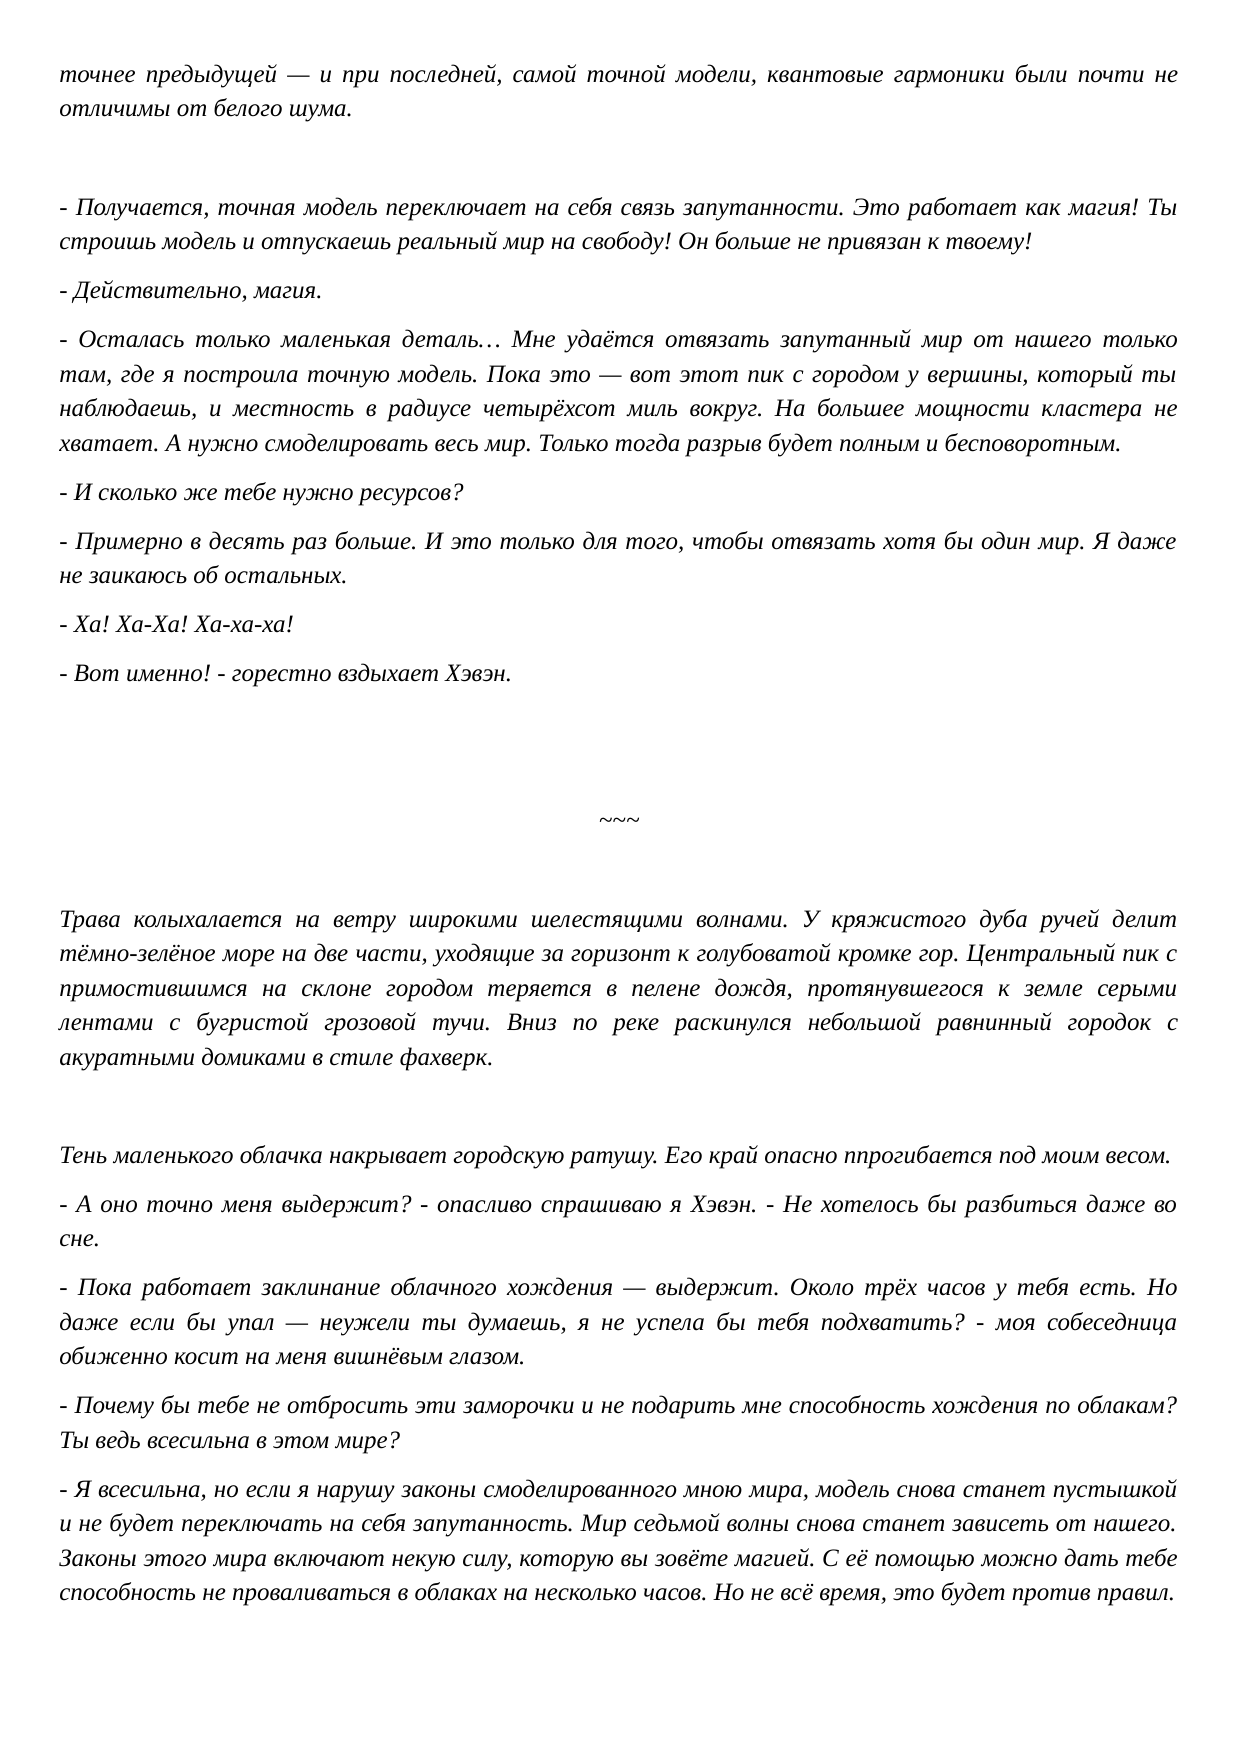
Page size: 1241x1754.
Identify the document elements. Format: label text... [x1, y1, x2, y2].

text - Пока работает заклинание облачного хождения — выдержит. Около трёх часов у тебя есть. Но даже если бы упал — неужели ты думаешь, я не успела бы тебя подхватить? - моя собеседница обиженно косит на меня вишнёвым глазом. [59, 1272, 1181, 1370]
text точнее предыдущей — и при последней, самой точной модели, квантовые гармоники были почти не отличимы от белого шума. [59, 59, 1181, 122]
text - Получается, точная модель переключает на себя связь запутанности. Это работает как магия! Ты строишь модель и отпускаешь реальный мир на свободу! Он больше не привязан к твоему! [59, 192, 1181, 255]
text Тень маленького облачка накрывает городскую ратушу. Его край опасно ппрогибается под моим весом. [59, 1140, 1181, 1168]
text - Осталась только маленькая деталь… Мне удаётся отвязать запутанный мир от нашего только там, где я построила точную модель. Пока это — вот этот пик с городом у вершины, который ты наблюдаешь, и местность в радиусе четырёхсот миль вокруг. На большее мощности кластера не хватает. А нужно смоделировать весь мир. Только тогда разрыв будет полным и бесповоротным. [59, 324, 1181, 456]
text - А оно точно меня выдержит? - опасливо спрашиваю я Хэвэн. - Не хотелось бы разбиться даже во сне. [59, 1189, 1181, 1252]
text - Почему бы тебе не отбросить эти заморочки и не подарить мне способность хождения по облакам? Ты ведь всесильна в этом мире? [59, 1390, 1181, 1454]
text - И сколько же тебе нужно ресурсов? [59, 477, 1181, 506]
text - Действительно, магия. [59, 275, 1181, 304]
text Трава колыхалается на ветру широкими шелестящими волнами. У кряжистого дуба ручей делит тёмно-зелёное море на две части, уходящие за горизонт к голубоватой кромке гор. Центральный пик с примостившимся на склоне городом теряется в пелене дождя, протянувшегося к земле серыми лентами с бугристой грозовой тучи. Вниз по реке раскинулся небольшой равнинный городок с акуратными домиками в стиле фахверк. [59, 904, 1181, 1070]
text - Ха! Ха-Ха! Ха-ха-ха! [59, 609, 1181, 638]
text - Примерно в десять раз больше. И это только для того, чтобы отвязать хотя бы один мир. Я даже не заикаюсь об остальных. [59, 526, 1181, 589]
text - Я всесильна, но если я нарушу законы смоделированного мною мира, модель снова станет пустышкой и не будет переключать на себя запутанность. Мир седьмой волны снова станет зависеть от нашего. Законы этого мира включают некую силу, которую вы зовёте магией. С её помощью можно дать тебе способность не проваливаться в облаках на несколько часов. Но не всё время, это будет против правил. [59, 1474, 1181, 1606]
text ~~~ [59, 806, 1181, 834]
text - Вот именно! - горестно вздыхает Хэвэн. [59, 658, 1181, 687]
